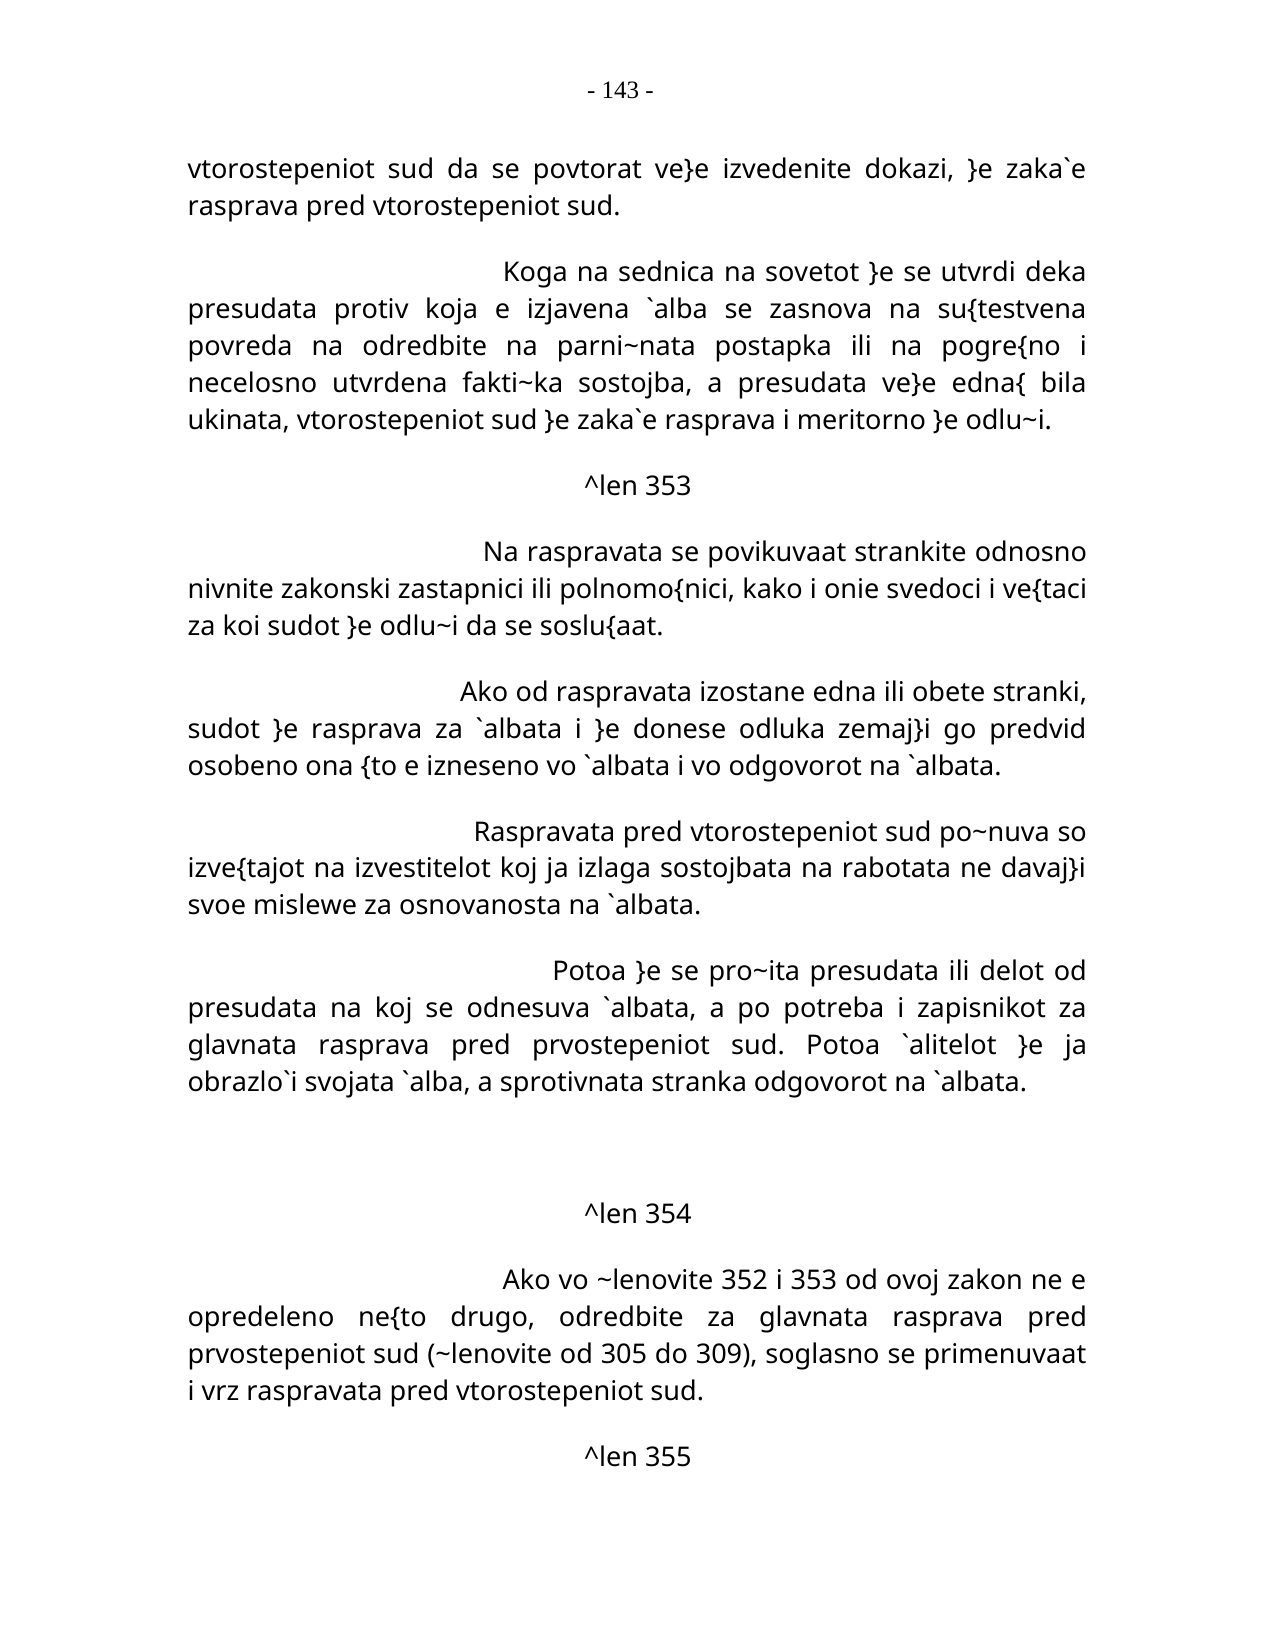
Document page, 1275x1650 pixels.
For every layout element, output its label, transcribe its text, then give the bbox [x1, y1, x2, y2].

text ^len 354 [187, 1194, 1087, 1231]
text Ako vo ~lenovite 352 i 353 od ovoj zakon ne e opredeleno ne{to drugo, odredbite za glavnata rasprava pred prvostepeniot sud (~lenovite od 305 do 309), soglasno se primenuvaat i vrz raspravata pred vtorostepeniot sud. [187, 1261, 1087, 1408]
text ^len 353 [187, 466, 1087, 503]
text Potoa }e se pro~ita presudata ili delot od presudata na koj se odnesuva `albata, a po potreba i zapisnikot za glavnata rasprava pred prvostepeniot sud. Potoa `alitelot }e ja obrazlo`i svojata `alba, a sprotivnata stranka odgovorot na `albata. [187, 952, 1087, 1099]
text Koga na sednica na sovetot }e se utvrdi deka presudata protiv koja e izjavena `alba se zasnova na su{testvena povreda na odredbite na parni~nata postapka ili na pogre{no i necelosno utvrdena fakti~ka sostojba, a presudata ve}e edna{ bila ukinata, vtorostepeniot sud }e zaka`e rasprava i meritorno }e odlu~i. [187, 253, 1087, 437]
text ^len 355 [187, 1437, 1087, 1474]
text Ako od raspravata izostane edna ili obete stranki, sudot }e rasprava za `albata i }e donese odluka zemaj}i go predvid osobeno ona {to e izneseno vo `albata i vo odgovorot na `albata. [187, 672, 1087, 783]
text vtorostepeniot sud da se povtorat ve}e izvedenite dokazi, }e zaka`e rasprava pred vtorostepeniot sud. [187, 150, 1087, 224]
text Na raspravata se povikuvaat strankite odnosno nivnite zakonski zastapnici ili polnomo{nici, kako i onie svedoci i ve{taci za koi sudot }e odlu~i da se soslu{aat. [187, 532, 1087, 643]
text Raspravata pred vtorostepeniot sud po~nuva so izve{tajot na izvestitelot koj ja izlaga sostojbata na rabotata ne davaj}i svoe mislewe za osnovanosta na `albata. [187, 812, 1087, 923]
